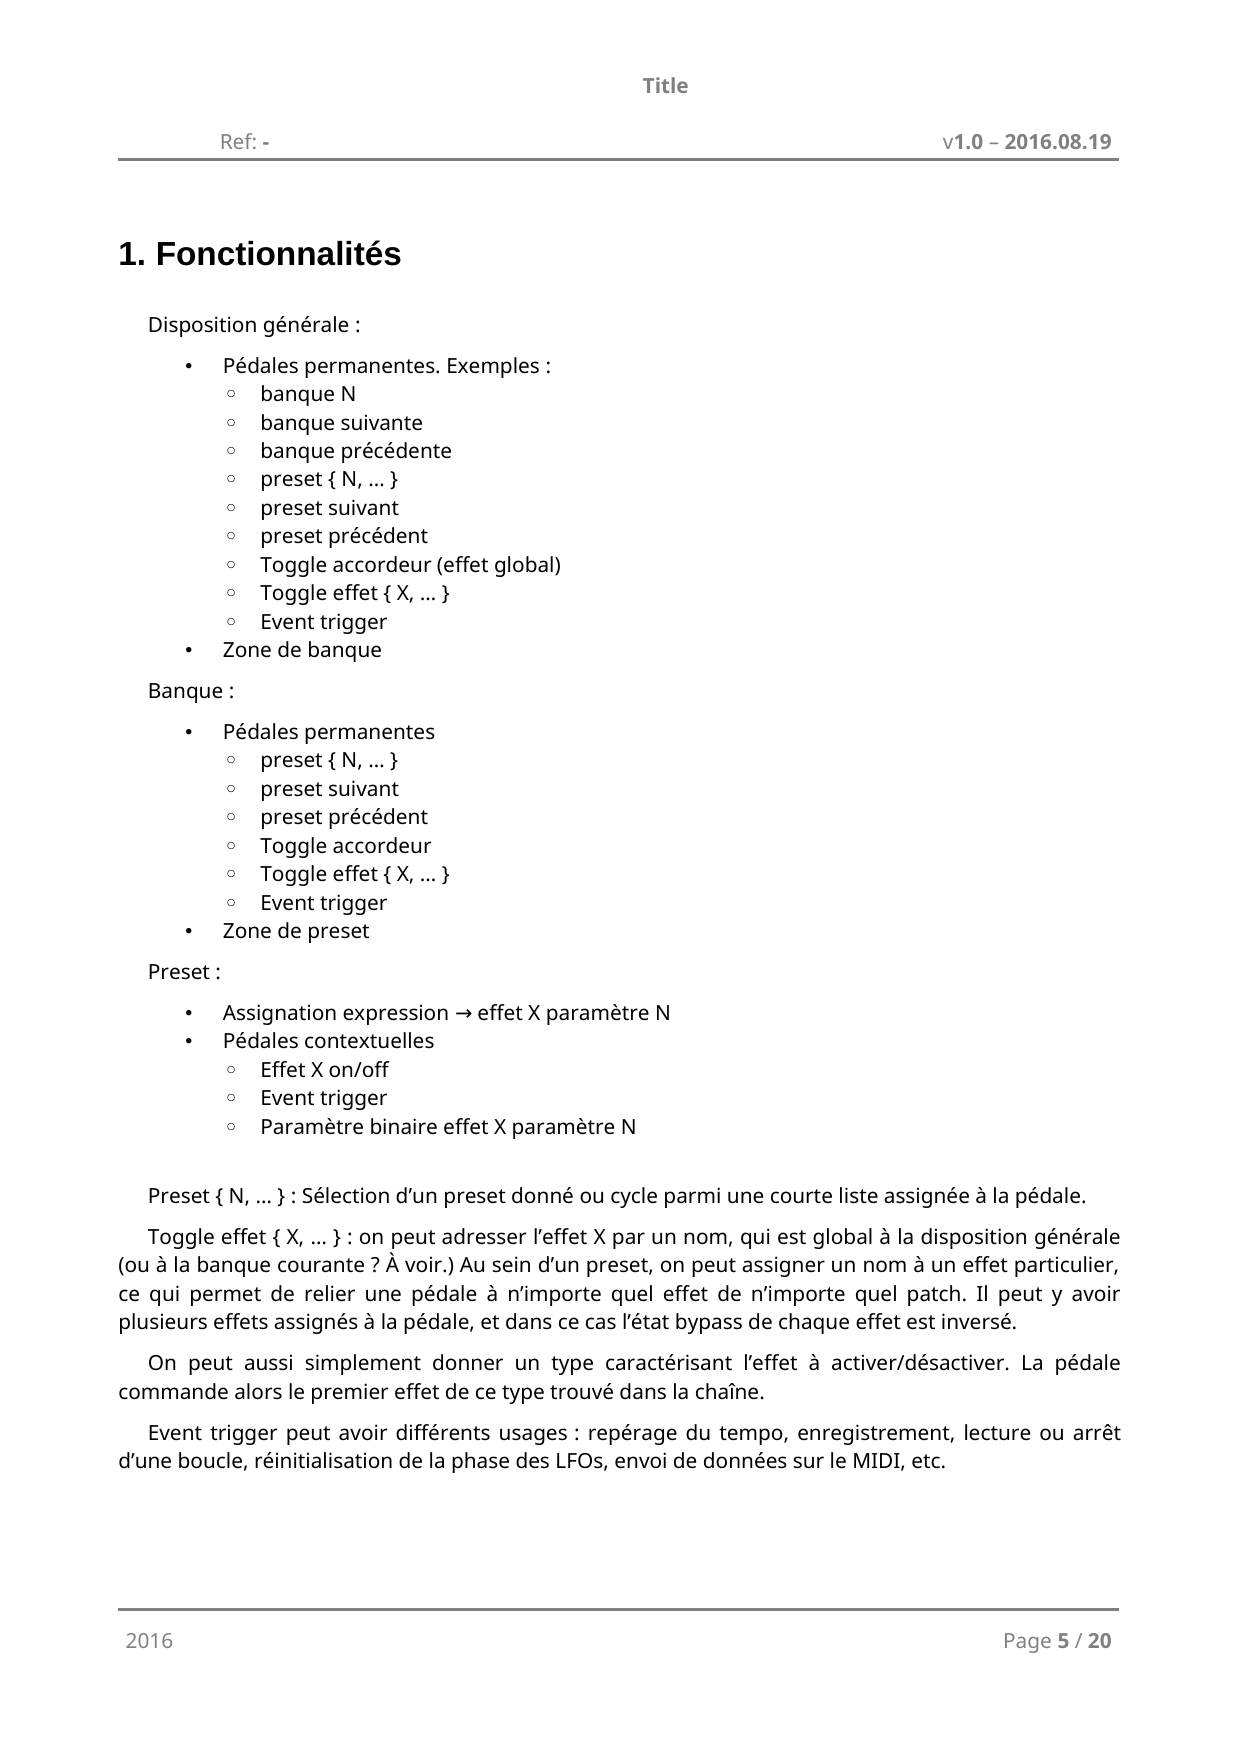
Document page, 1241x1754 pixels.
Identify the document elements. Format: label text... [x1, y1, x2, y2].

text Disposition générale : [118, 310, 1122, 338]
list Toggle effet { X, … } [223, 859, 1122, 888]
list Toggle accordeur (effet global) [223, 550, 1122, 578]
list Pédales contextuelles [185, 1026, 1122, 1055]
list preset suivant [223, 774, 1122, 802]
list Zone de preset [185, 916, 1122, 944]
list Paramètre binaire effet X paramètre N [223, 1112, 1122, 1140]
list preset précédent [223, 521, 1122, 550]
list banque suivante [223, 408, 1122, 436]
list Toggle effet { X, … } [223, 578, 1122, 607]
list Toggle accordeur [223, 831, 1122, 859]
list preset précédent [223, 802, 1122, 831]
subtitle Fonctionnalités [118, 234, 1122, 272]
list Pédales permanentes [185, 717, 1122, 746]
list preset suivant [223, 493, 1122, 521]
list Event trigger [223, 888, 1122, 916]
list Event trigger [223, 607, 1122, 635]
list Effet X on/off [223, 1055, 1122, 1083]
list Pédales permanentes. Exemples : [185, 351, 1122, 379]
list Event trigger [223, 1083, 1122, 1112]
list banque précédente [223, 436, 1122, 464]
text Toggle effet { X, … } : on peut adresser l’effet X par un nom, qui est global à la disposition générale (ou à la banque courante ? À voir.) Au sein d’un preset, on peut assigner un nom à un effet particulier, ce qui permet de relier une pédale à n’importe quel effet de n’importe quel patch. Il peut y avoir plusieurs effets assignés à la pédale, et dans ce cas l’état bypass de chaque effet est inversé. [118, 1222, 1122, 1336]
list Zone de banque [185, 635, 1122, 664]
list Assignation expression → effet X paramètre N [185, 998, 1122, 1026]
text On peut aussi simplement donner un type caractérisant l’effet à activer/désactiver. La pédale commande alors le premier effet de ce type trouvé dans la chaîne. [118, 1348, 1122, 1405]
text Preset : [118, 957, 1122, 986]
list preset { N, … } [223, 464, 1122, 493]
text Preset { N, … } : Sélection d’un preset donné ou cycle parmi une courte liste assignée à la pédale. [118, 1181, 1122, 1209]
text Event trigger peut avoir différents usages : repérage du tempo, enregistrement, lecture ou arrêt d’une boucle, réinitialisation de la phase des LFOs, envoi de données sur le MIDI, etc. [118, 1418, 1122, 1474]
list banque N [223, 379, 1122, 408]
text Banque : [118, 676, 1122, 704]
list preset { N, … } [223, 746, 1122, 774]
